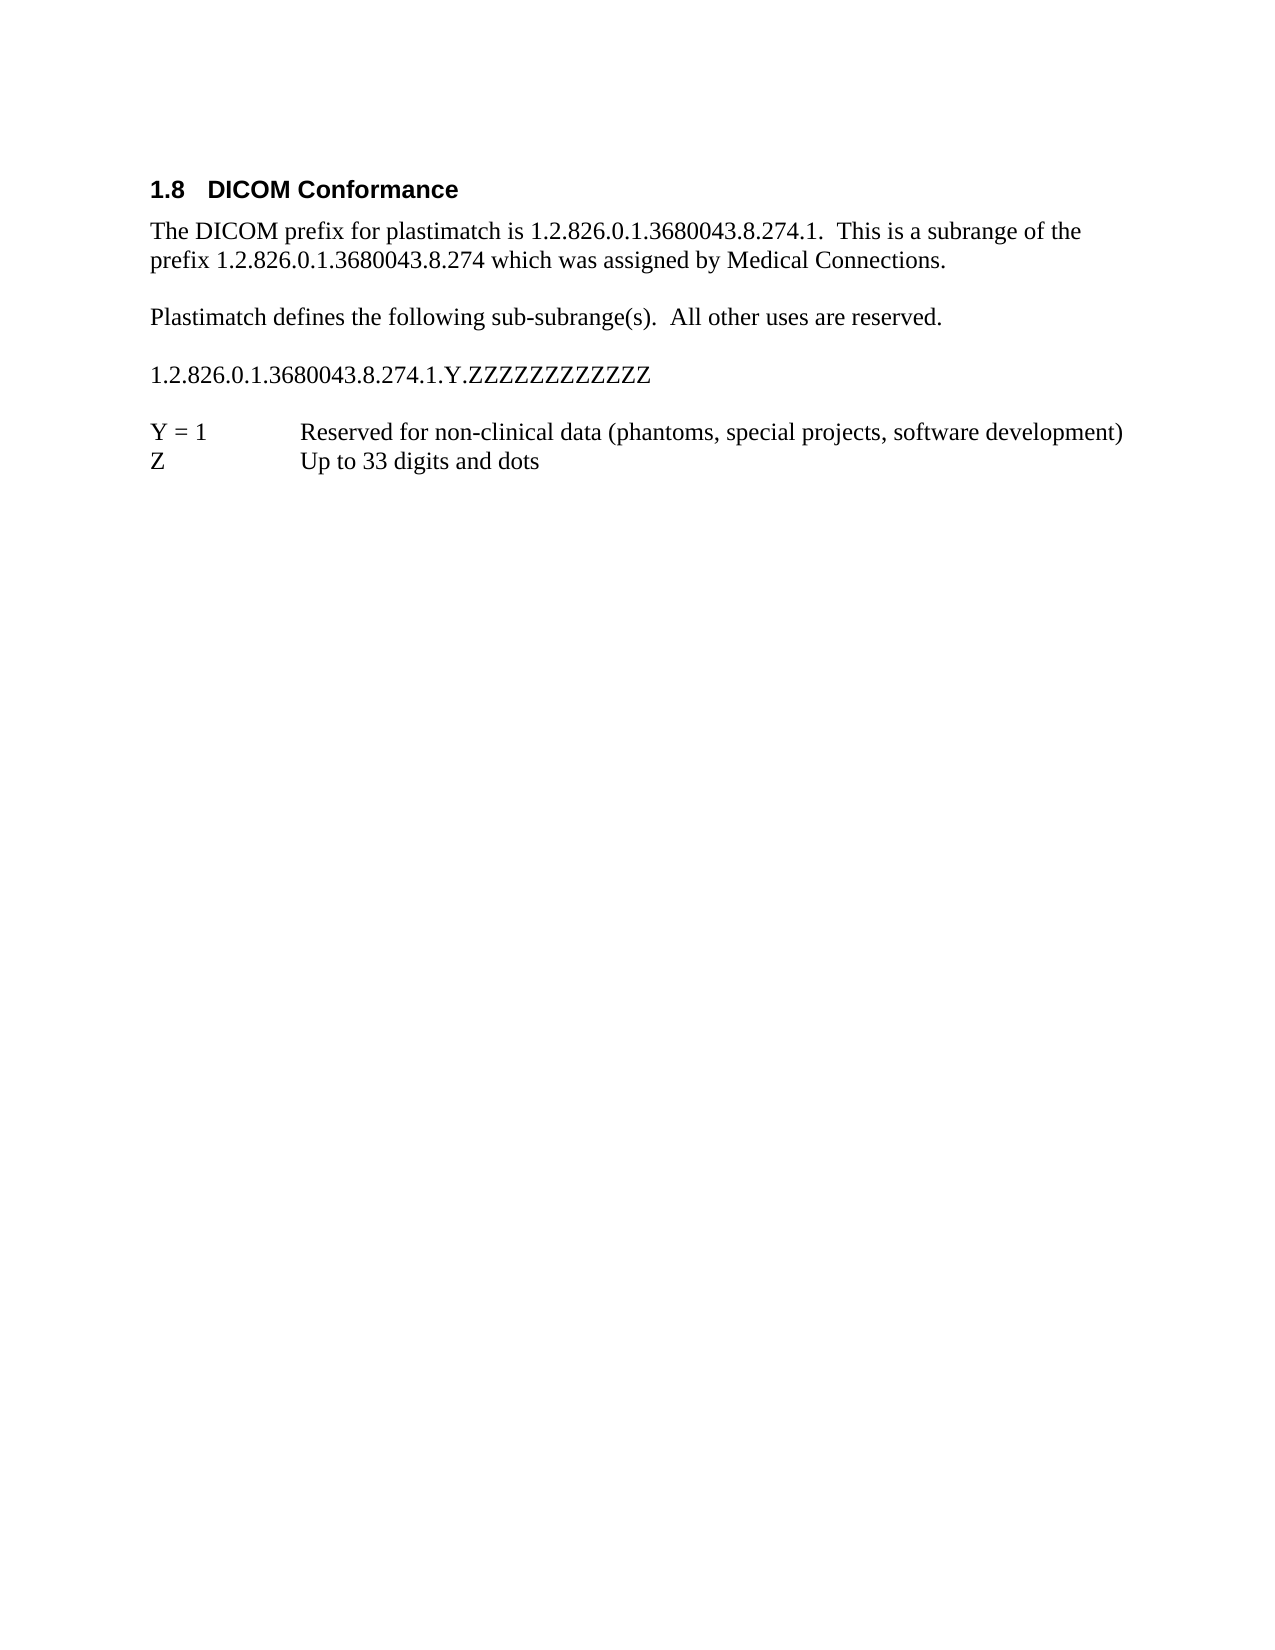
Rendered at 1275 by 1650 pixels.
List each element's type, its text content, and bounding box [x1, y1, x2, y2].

text 1.2.826.0.1.3680043.8.274.1.Y.ZZZZZZZZZZZZ [150, 360, 1125, 389]
text Y = 1 Reserved for non-clinical data (phantoms, special projects, software development) [150, 417, 1125, 446]
text Z Up to 33 digits and dots [150, 446, 1125, 475]
text The DICOM prefix for plastimatch is 1.2.826.0.1.3680043.8.274.1. This is a subrange of the prefix 1.2.826.0.1.3680043.8.274 which was assigned by Medical Connections. [150, 216, 1125, 274]
subtitle DICOM Conformance [150, 175, 1125, 204]
text Plastimatch defines the following sub-subrange(s). All other uses are reserved. [150, 302, 1125, 331]
